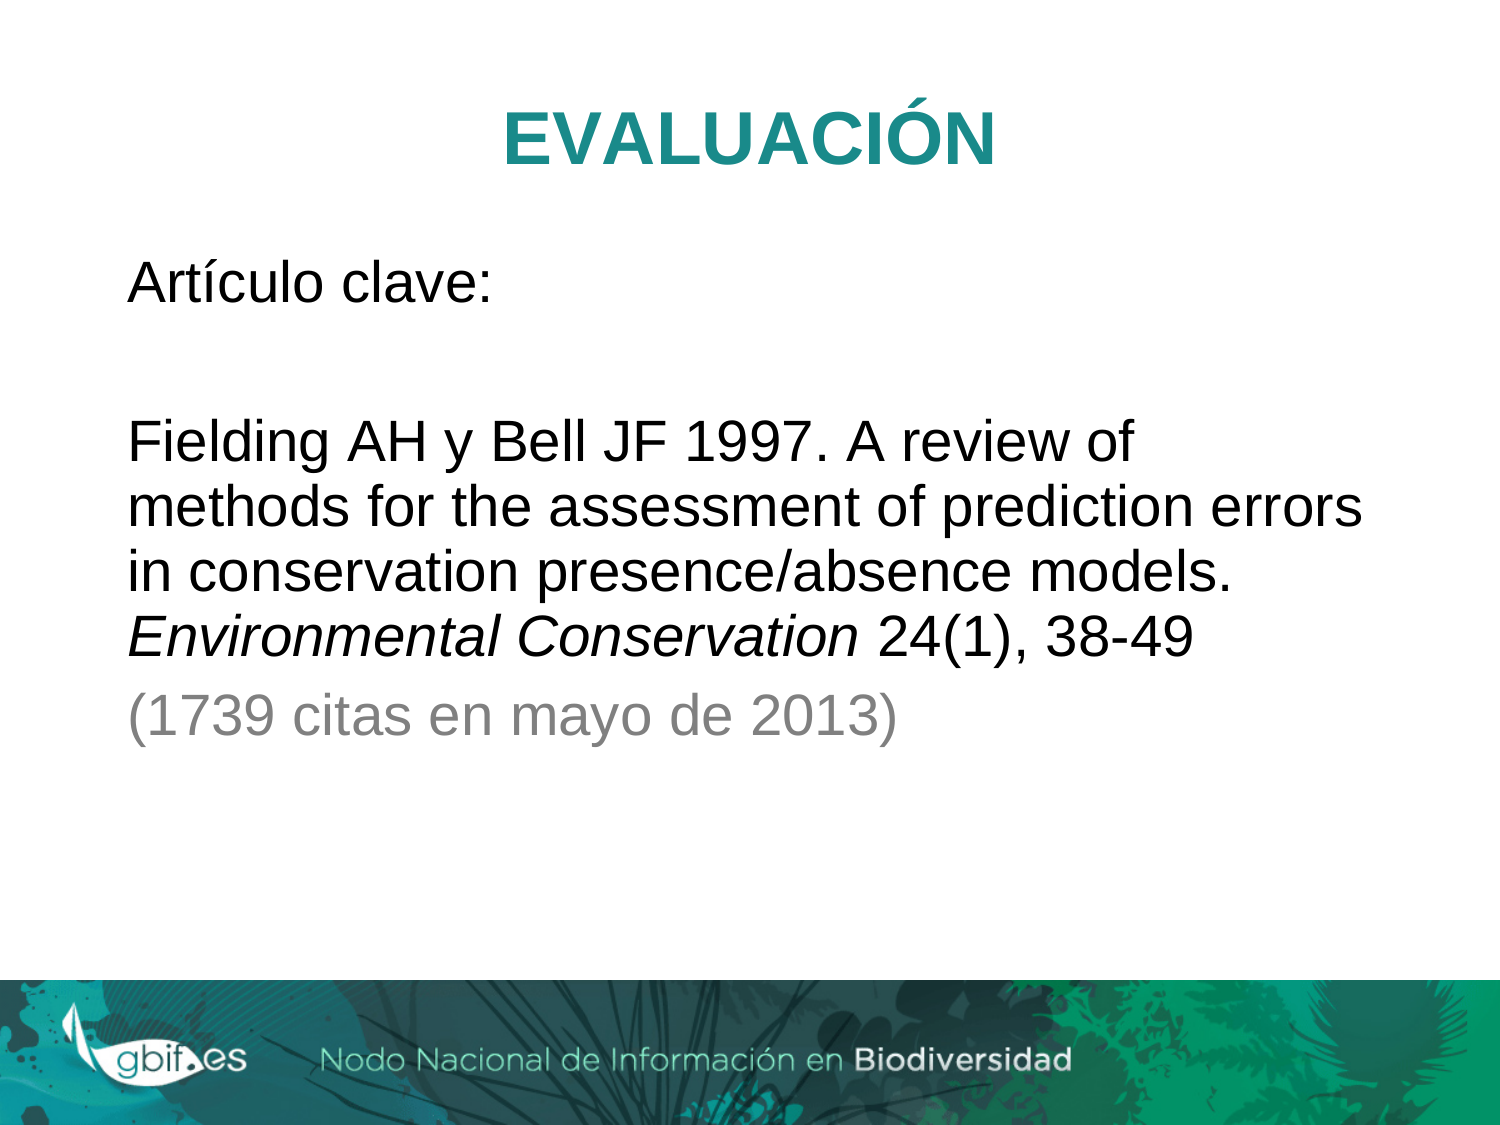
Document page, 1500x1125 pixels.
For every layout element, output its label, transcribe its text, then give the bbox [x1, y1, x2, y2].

list Artículo clave: Fielding AH y Bell JF 1997. A review of methods for the assessment of prediction errors in conservation presence/absence models. Environmental Conservation 24(1), 38-49 (1739 citas en mayo de 2013) [112, 241, 1388, 955]
picture [0, 980, 1500, 1125]
title EVALUACIÓN [112, 68, 1388, 209]
